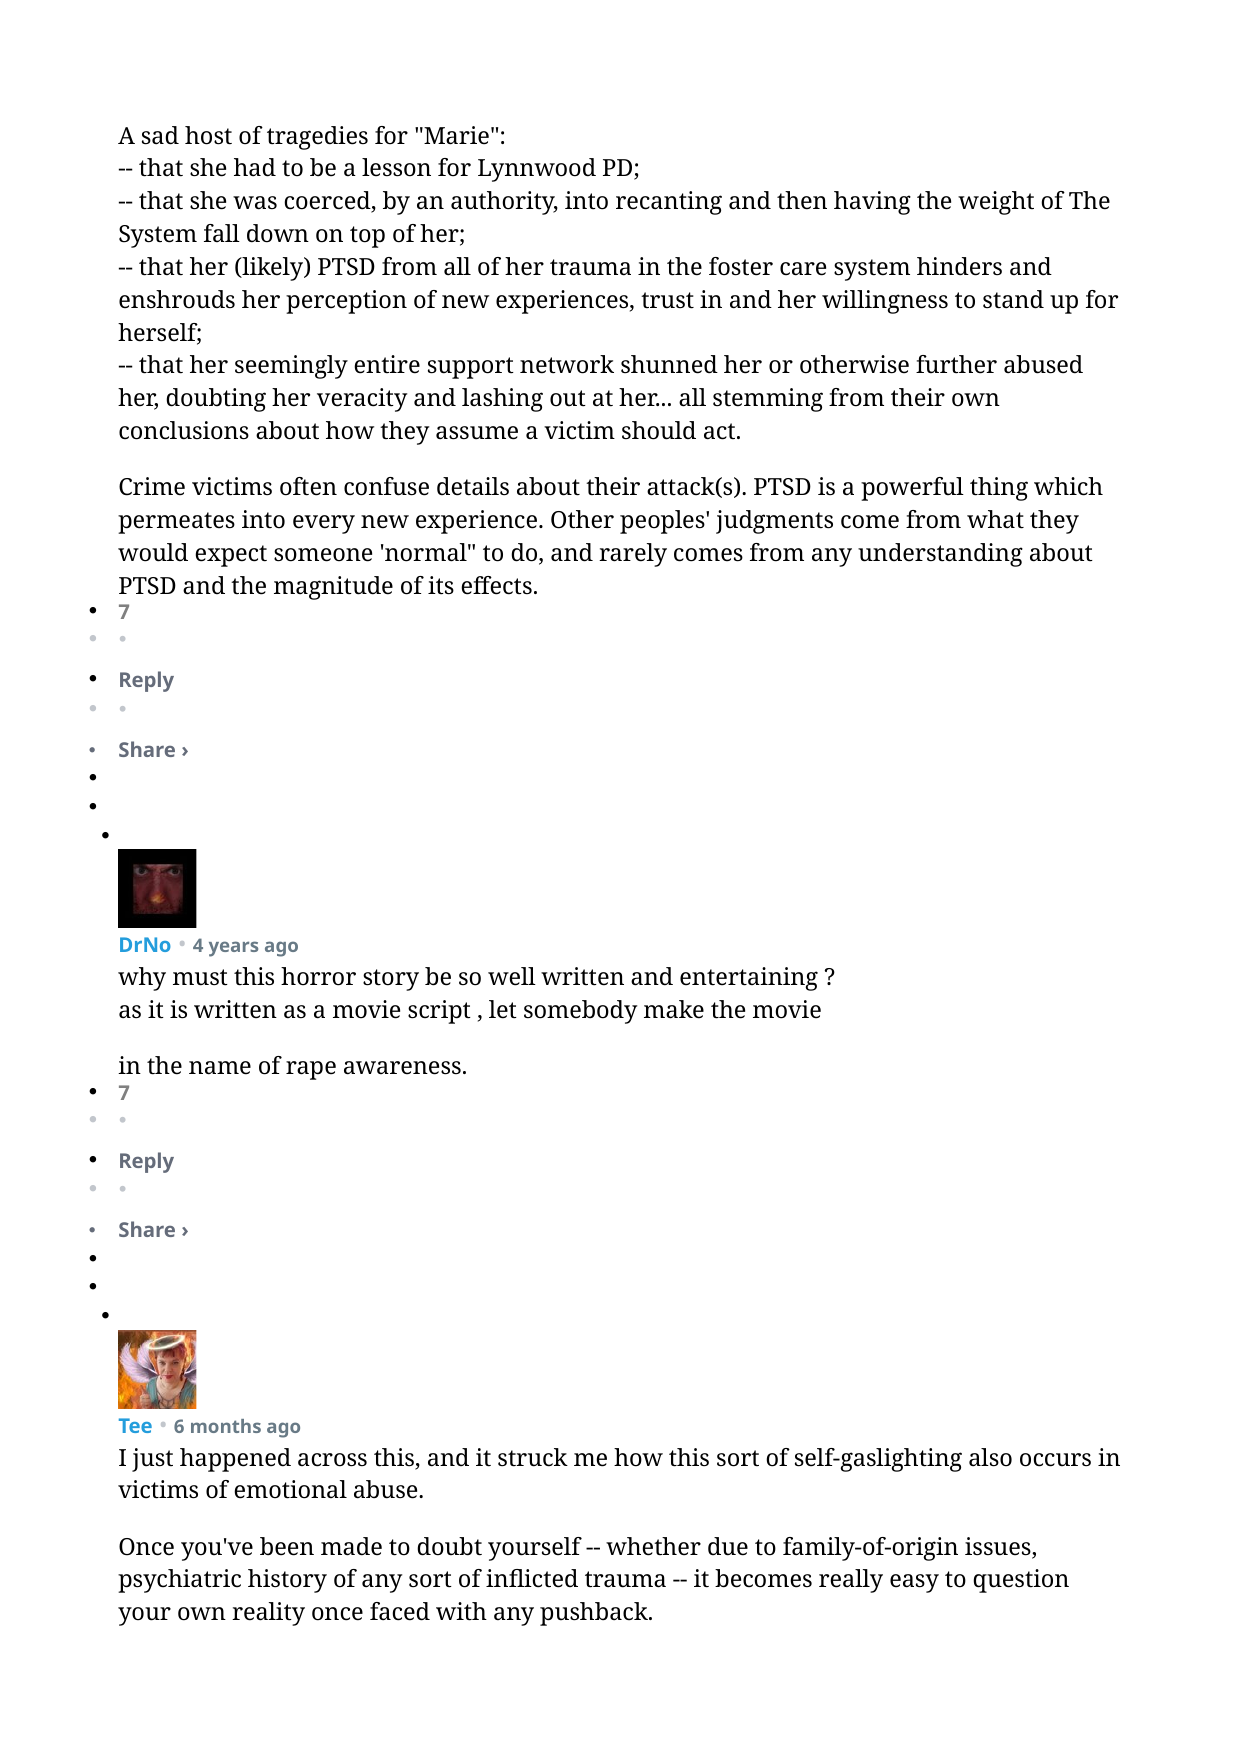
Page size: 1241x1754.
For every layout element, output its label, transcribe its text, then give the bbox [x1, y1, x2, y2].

list I just happened across this, and it struck me how this sort of self-gaslighting also occurs in victims of emotional abuse. [118, 1440, 1122, 1506]
list Crime victims often confuse details about their attack(s). PTSD is a powerful thing which permeates into every new experience. Other peoples' judgments come from what they would expect someone 'normal" to do, and rarely comes from any understanding about PTSD and the magnitude of its effects. [118, 470, 1122, 601]
list why must this horror story be so well written and entertaining ? as it is written as a movie script , let somebody make the movie [118, 959, 1122, 1025]
list in the name of rape awareness. [118, 1049, 1122, 1081]
list • [118, 694, 1111, 723]
picture [118, 1330, 197, 1409]
list Share › [118, 1216, 1122, 1244]
list 7 [118, 1081, 1111, 1105]
list Tee • 6 months ago [118, 1408, 1122, 1440]
list DrNo • 4 years ago [118, 928, 1122, 959]
list • [118, 1105, 1111, 1134]
list • [118, 624, 1111, 653]
list 7 [118, 601, 1111, 624]
picture [118, 849, 197, 928]
list Reply [118, 1147, 1111, 1174]
list Reply [118, 666, 1111, 694]
list Once you've been made to doubt yourself -- whether due to family-of-origin issues, psychiatric history of any sort of inflicted trauma -- it becomes really easy to question your own reality once faced with any pushback. [118, 1529, 1122, 1628]
list A sad host of tragedies for "Marie": -- that she had to be a lesson for Lynnwood PD; -- that she was coerced, by an authority, into recanting and then having the weight of The System fall down on top of her; -- that her (likely) PTSD from all of her trauma in the foster care system hinders and enshrouds her perception of new experiences, trust in and her willingness to stand up for herself; -- that her seemingly entire support network shunned her or otherwise further abused her, doubting her veracity and lashing out at her... all stemming from their own conclusions about how they assume a victim should act. [118, 118, 1122, 446]
list • [118, 1174, 1111, 1203]
list Share › [118, 736, 1122, 763]
